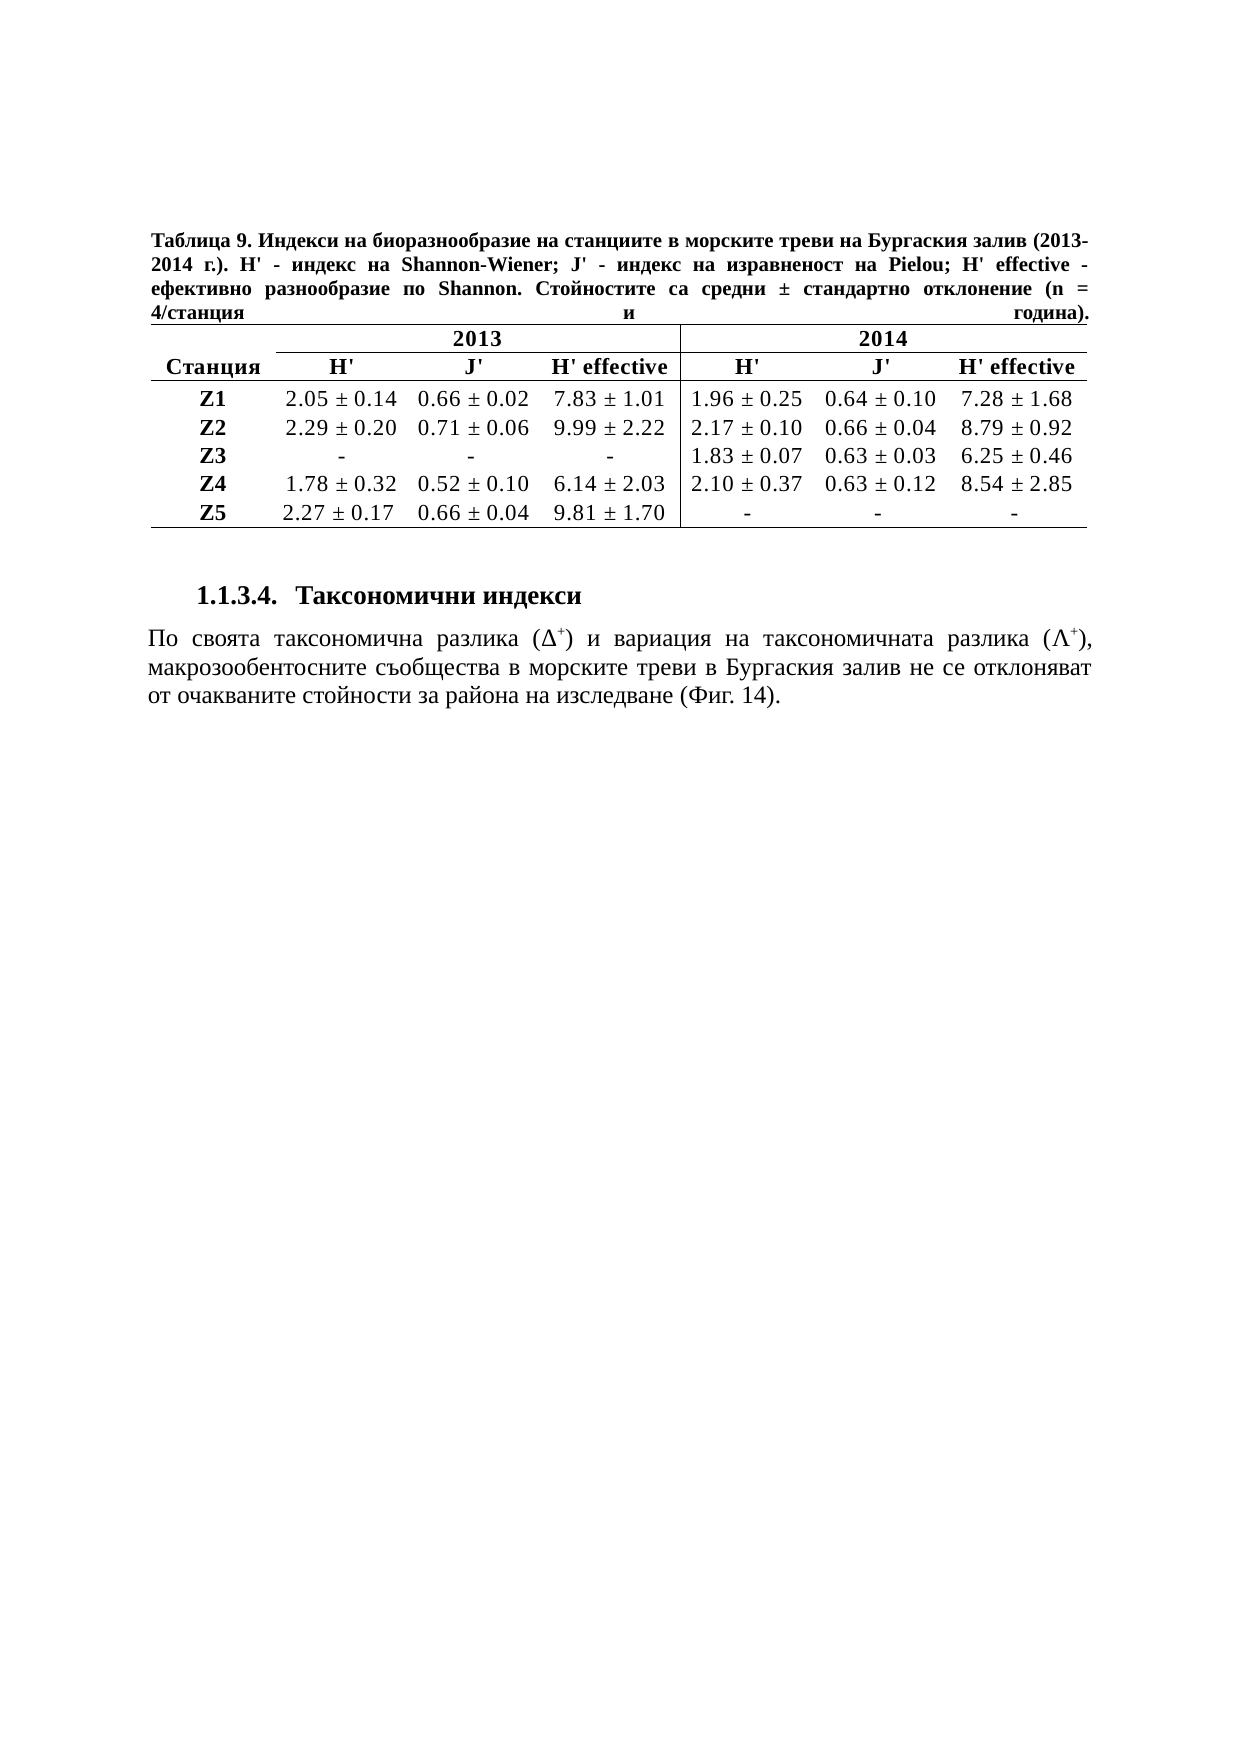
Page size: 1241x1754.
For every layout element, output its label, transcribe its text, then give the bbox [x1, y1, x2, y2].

subtitle Таксономични индекси [266, 579, 1093, 611]
text По своята таксономична разлика (Δ+) и вариация на таксономичната разлика (Λ+), макрозообентосните съобщества в морските треви в Бургаския залив не се отклоняват от очакваните стойности за района на изследване (Фиг. 14). [148, 623, 1093, 709]
text Таблица 9. Индекси на биоразнообразие на станциите в морските треви на Бургаския залив (2013-2014 г.). H' - индекс на Shannon-Wiener; J' - индекс на изравненост на Pielou; H' effective - ефективно разнообразие по Shannon. Стойностите са средни ± стандартно отклонение (n = 4/станция и година). [151, 228, 1089, 529]
